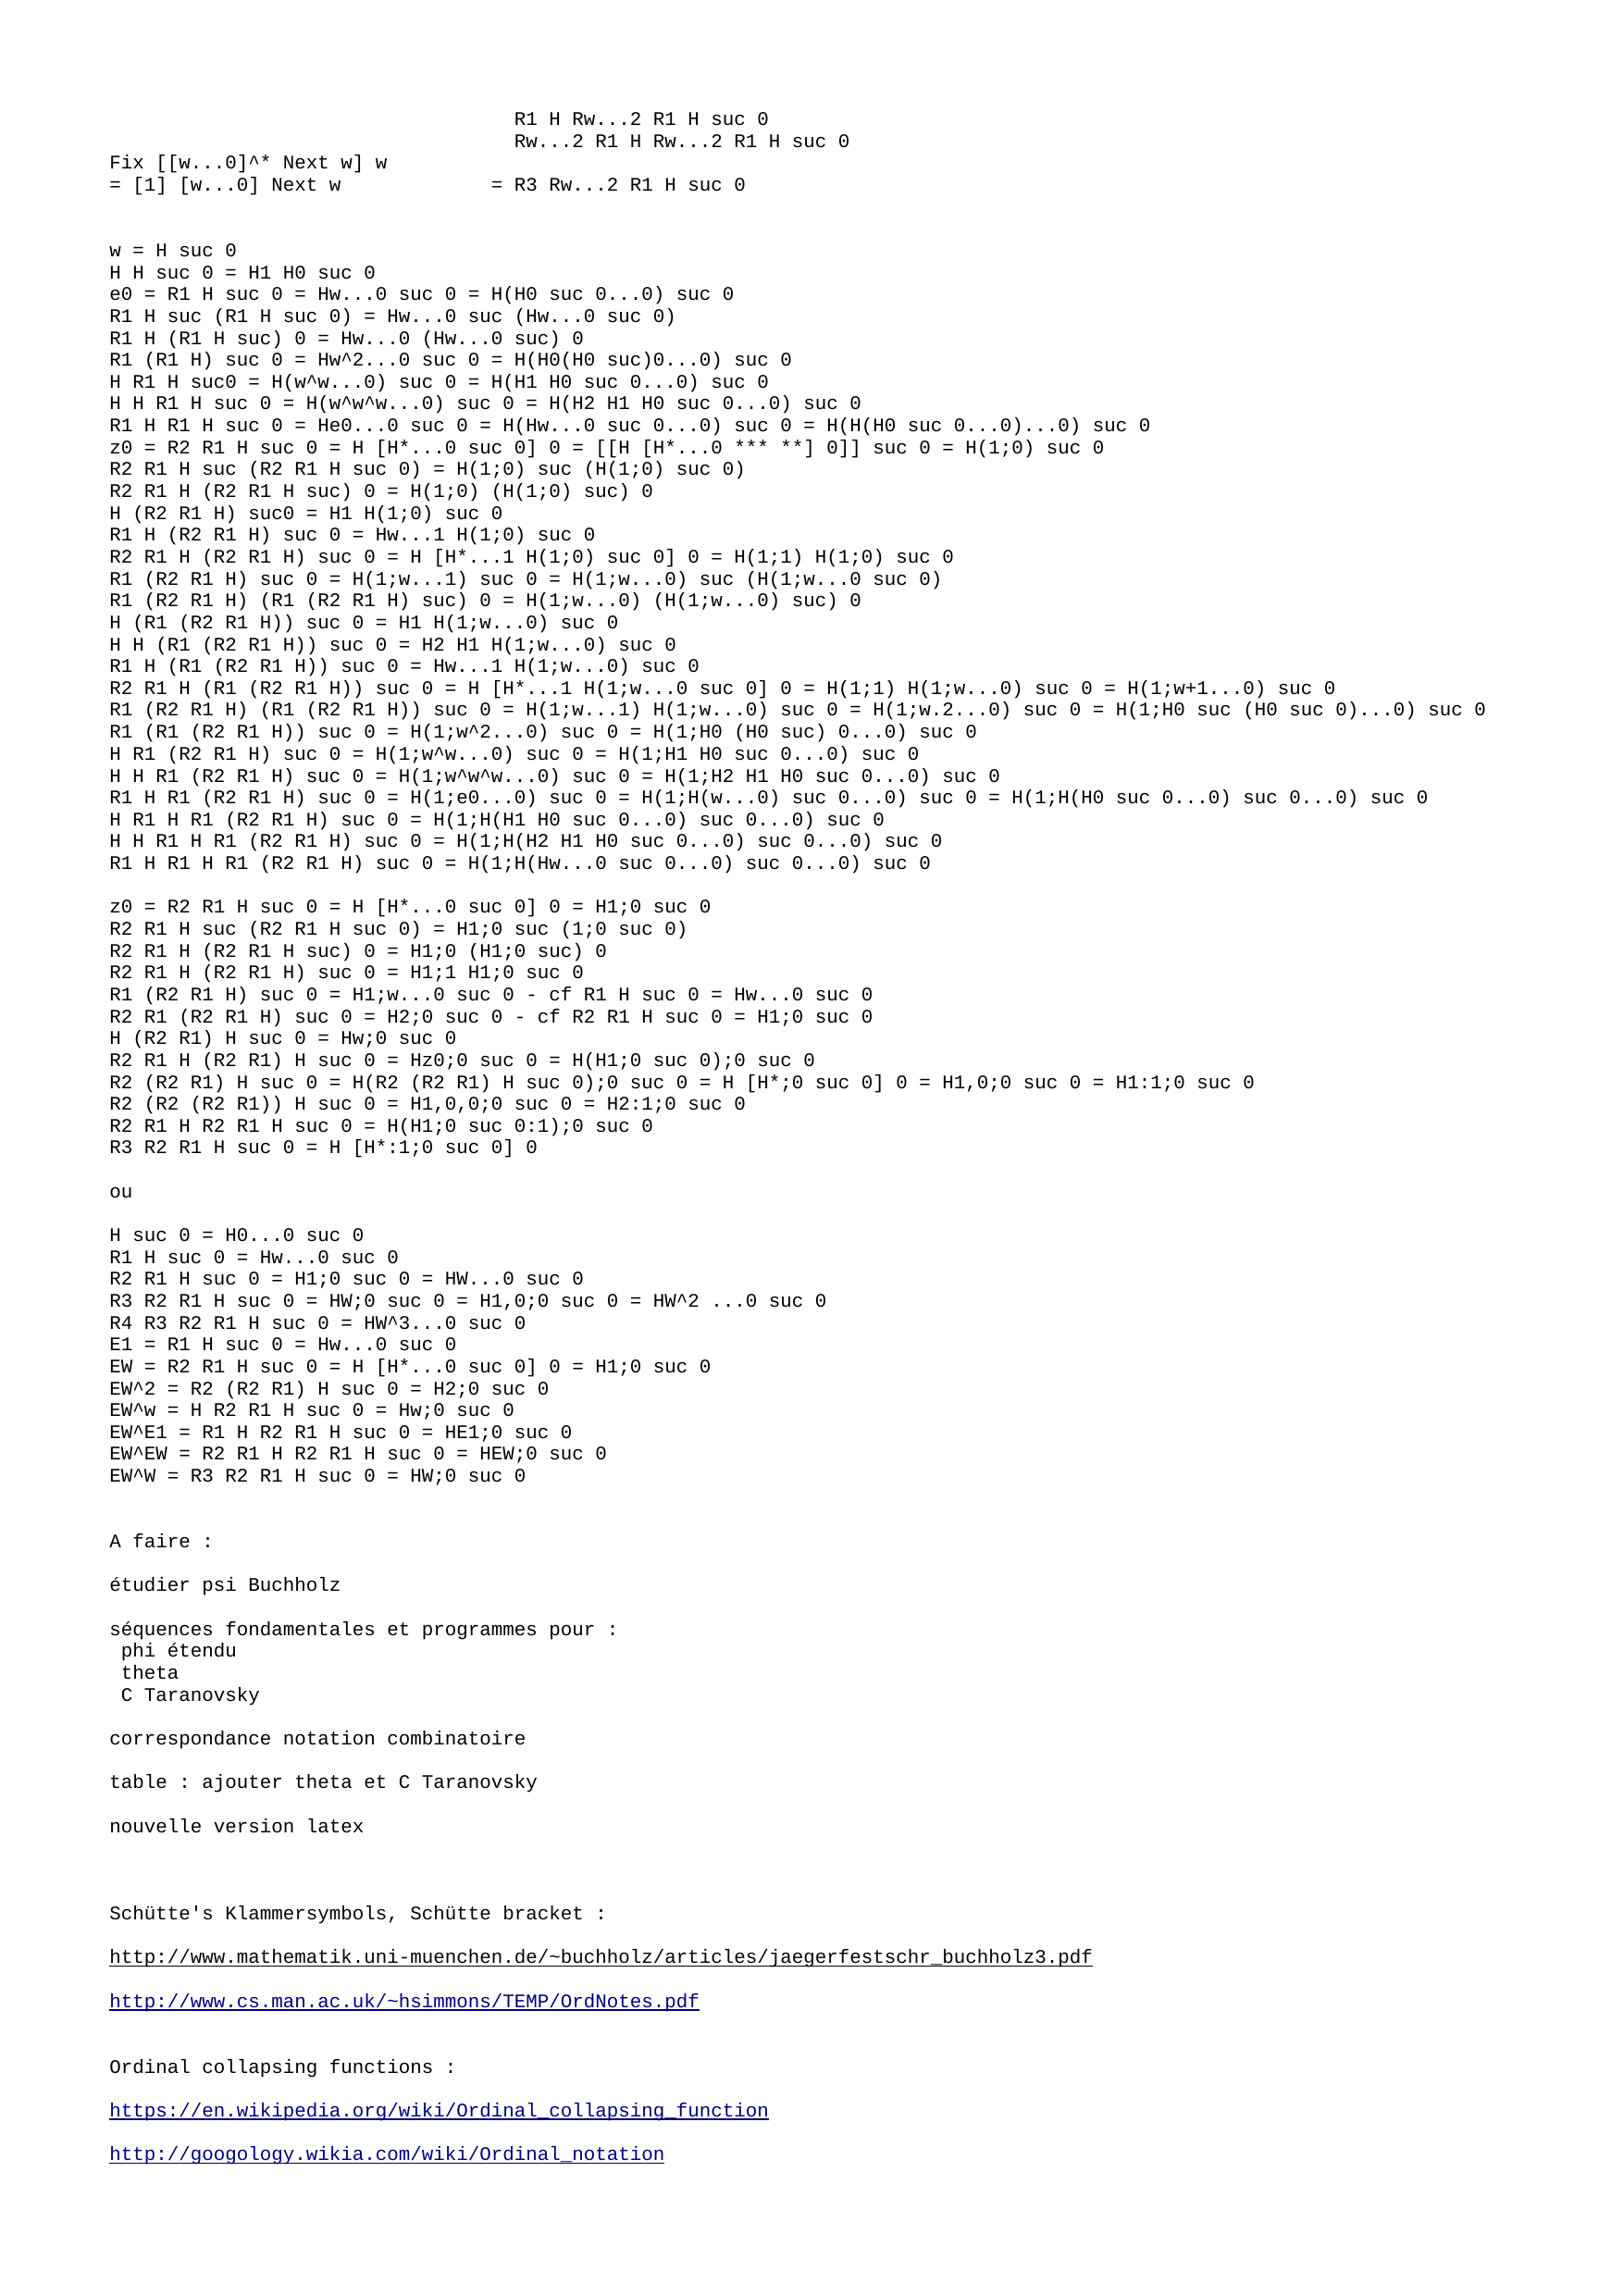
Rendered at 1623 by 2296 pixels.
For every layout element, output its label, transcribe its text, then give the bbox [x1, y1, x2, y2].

text EW^2 = R2 (R2 R1) H suc 0 = H2;0 suc 0 [109, 1378, 1514, 1400]
text A faire : [109, 1532, 1514, 1554]
text R1 H suc 0 = Hw...0 suc 0 [109, 1247, 1514, 1269]
text H H R1 H suc 0 = H(w^w^w...0) suc 0 = H(H2 H1 H0 suc 0...0) suc 0 [109, 394, 1514, 416]
text R2 R1 H (R2 R1 H) suc 0 = H1;1 H1;0 suc 0 [109, 962, 1514, 985]
text H R1 H R1 (R2 R1 H) suc 0 = H(1;H(H1 H0 suc 0...0) suc 0...0) suc 0 [109, 810, 1514, 831]
text séquences fondamentales et programmes pour : [109, 1620, 1514, 1641]
text R1 (R2 R1 H) (R1 (R2 R1 H) suc) 0 = H(1;w...0) (H(1;w...0) suc) 0 [109, 590, 1514, 613]
text R2 R1 H (R2 R1 H suc) 0 = H(1;0) (H(1;0) suc) 0 [109, 481, 1514, 503]
text R2 R1 (R2 R1 H) suc 0 = H2;0 suc 0 - cf R2 R1 H suc 0 = H1;0 suc 0 [109, 1007, 1514, 1028]
text H H (R1 (R2 R1 H)) suc 0 = H2 H1 H(1;w...0) suc 0 [109, 635, 1514, 656]
text E1 = R1 H suc 0 = Hw...0 suc 0 [109, 1334, 1514, 1357]
text R1 H (R1 H suc) 0 = Hw...0 (Hw...0 suc) 0 [109, 328, 1514, 350]
text R1 H (R1 (R2 R1 H)) suc 0 = Hw...1 H(1;w...0) suc 0 [109, 656, 1514, 678]
text R2 (R2 (R2 R1)) H suc 0 = H1,0,0;0 suc 0 = H2:1;0 suc 0 [109, 1094, 1514, 1116]
text EW^E1 = R1 H R2 R1 H suc 0 = HE1;0 suc 0 [109, 1422, 1514, 1445]
text R2 R1 H (R2 R1 H suc) 0 = H1;0 (H1;0 suc) 0 [109, 941, 1514, 962]
text w = H suc 0 [109, 241, 1514, 263]
text C Taranovsky [109, 1685, 1514, 1706]
text R1 H R1 H suc 0 = He0...0 suc 0 = H(Hw...0 suc 0...0) suc 0 = H(H(H0 suc 0...0)...0) suc 0 [109, 416, 1514, 438]
text R2 R1 H suc (R2 R1 H suc 0) = H1;0 suc (1;0 suc 0) [109, 919, 1514, 941]
text R2 R1 H (R2 R1) H suc 0 = Hz0;0 suc 0 = H(H1;0 suc 0);0 suc 0 [109, 1050, 1514, 1072]
text table : ajouter theta et C Taranovsky [109, 1772, 1514, 1794]
text EW^w = H R2 R1 H suc 0 = Hw;0 suc 0 [109, 1400, 1514, 1422]
text R1 H (R2 R1 H) suc 0 = Hw...1 H(1;0) suc 0 [109, 525, 1514, 547]
text R1 H R1 H R1 (R2 R1 H) suc 0 = H(1;H(Hw...0 suc 0...0) suc 0...0) suc 0 [109, 853, 1514, 875]
text R1 H suc (R1 H suc 0) = Hw...0 suc (Hw...0 suc 0) [109, 306, 1514, 328]
text R2 R1 H suc (R2 R1 H suc 0) = H(1;0) suc (H(1;0) suc 0) [109, 459, 1514, 481]
text R2 R1 H (R1 (R2 R1 H)) suc 0 = H [H*...1 H(1;w...0 suc 0] 0 = H(1;1) H(1;w...0) suc 0 = H(1;w+1...0) suc 0 [109, 678, 1514, 701]
text Rw...2 R1 H Rw...2 R1 H suc 0 [109, 131, 1514, 153]
text e0 = R1 H suc 0 = Hw...0 suc 0 = H(H0 suc 0...0) suc 0 [109, 284, 1514, 306]
text nouvelle version latex [109, 1816, 1514, 1838]
text H (R1 (R2 R1 H)) suc 0 = H1 H(1;w...0) suc 0 [109, 613, 1514, 635]
text R1 (R2 R1 H) suc 0 = H1;w...0 suc 0 - cf R1 H suc 0 = Hw...0 suc 0 [109, 985, 1514, 1007]
text R1 H R1 (R2 R1 H) suc 0 = H(1;e0...0) suc 0 = H(1;H(w...0) suc 0...0) suc 0 = H(1;H(H0 suc 0...0) suc 0...0) suc 0 [109, 788, 1514, 810]
text Fix [[w...0]^* Next w] w [109, 153, 1514, 175]
text http://www.cs.man.ac.uk/~hsimmons/TEMP/OrdNotes.pdf [109, 1992, 1514, 2013]
text H H suc 0 = H1 H0 suc 0 [109, 263, 1514, 284]
text R2 (R2 R1) H suc 0 = H(R2 (R2 R1) H suc 0);0 suc 0 = H [H*;0 suc 0] 0 = H1,0;0 suc 0 = H1:1;0 suc 0 [109, 1072, 1514, 1094]
text Ordinal collapsing functions : [109, 2057, 1514, 2079]
text R2 R1 H (R2 R1 H) suc 0 = H [H*...1 H(1;0) suc 0] 0 = H(1;1) H(1;0) suc 0 [109, 547, 1514, 569]
text R2 R1 H suc 0 = H1;0 suc 0 = HW...0 suc 0 [109, 1269, 1514, 1291]
text z0 = R2 R1 H suc 0 = H [H*...0 suc 0] 0 = H1;0 suc 0 [109, 897, 1514, 919]
text H H R1 (R2 R1 H) suc 0 = H(1;w^w^w...0) suc 0 = H(1;H2 H1 H0 suc 0...0) suc 0 [109, 765, 1514, 788]
text ou [109, 1182, 1514, 1203]
text EW^EW = R2 R1 H R2 R1 H suc 0 = HEW;0 suc 0 [109, 1445, 1514, 1466]
text correspondance notation combinatoire [109, 1729, 1514, 1751]
text https://en.wikipedia.org/wiki/Ordinal_collapsing_function [109, 2101, 1514, 2122]
text EW^W = R3 R2 R1 H suc 0 = HW;0 suc 0 [109, 1466, 1514, 1488]
text R2 R1 H R2 R1 H suc 0 = H(H1;0 suc 0:1);0 suc 0 [109, 1116, 1514, 1137]
text étudier psi Buchholz [109, 1575, 1514, 1597]
text http://www.mathematik.uni-muenchen.de/~buchholz/articles/jaegerfestschr_buchholz3.pdf [109, 1947, 1514, 1969]
text H suc 0 = H0...0 suc 0 [109, 1225, 1514, 1247]
text z0 = R2 R1 H suc 0 = H [H*...0 suc 0] 0 = [[H [H*...0 *** **] 0]] suc 0 = H(1;0) suc 0 [109, 438, 1514, 459]
text EW = R2 R1 H suc 0 = H [H*...0 suc 0] 0 = H1;0 suc 0 [109, 1357, 1514, 1378]
text R3 R2 R1 H suc 0 = HW;0 suc 0 = H1,0;0 suc 0 = HW^2 ...0 suc 0 [109, 1291, 1514, 1313]
text http://googology.wikia.com/wiki/Ordinal_notation [109, 2144, 1514, 2166]
text R3 R2 R1 H suc 0 = H [H*:1;0 suc 0] 0 [109, 1137, 1514, 1160]
text theta [109, 1663, 1514, 1685]
text R1 (R1 H) suc 0 = Hw^2...0 suc 0 = H(H0(H0 suc)0...0) suc 0 [109, 350, 1514, 372]
text R4 R3 R2 R1 H suc 0 = HW^3...0 suc 0 [109, 1313, 1514, 1334]
text H H R1 H R1 (R2 R1 H) suc 0 = H(1;H(H2 H1 H0 suc 0...0) suc 0...0) suc 0 [109, 831, 1514, 853]
text R1 (R2 R1 H) (R1 (R2 R1 H)) suc 0 = H(1;w...1) H(1;w...0) suc 0 = H(1;w.2...0) suc 0 = H(1;H0 suc (H0 suc 0)...0) suc 0 [109, 701, 1514, 722]
text Schütte's Klammersymbols, Schütte bracket : [109, 1904, 1514, 1926]
text R1 (R1 (R2 R1 H)) suc 0 = H(1;w^2...0) suc 0 = H(1;H0 (H0 suc) 0...0) suc 0 [109, 722, 1514, 744]
text R1 H Rw...2 R1 H suc 0 [109, 109, 1514, 131]
text = [1] [w...0] Next w = R3 Rw...2 R1 H suc 0 [109, 175, 1514, 197]
text H R1 H suc0 = H(w^w...0) suc 0 = H(H1 H0 suc 0...0) suc 0 [109, 372, 1514, 394]
text R1 (R2 R1 H) suc 0 = H(1;w...1) suc 0 = H(1;w...0) suc (H(1;w...0 suc 0) [109, 569, 1514, 590]
text H (R2 R1 H) suc0 = H1 H(1;0) suc 0 [109, 503, 1514, 525]
text phi étendu [109, 1641, 1514, 1663]
text H (R2 R1) H suc 0 = Hw;0 suc 0 [109, 1028, 1514, 1050]
text H R1 (R2 R1 H) suc 0 = H(1;w^w...0) suc 0 = H(1;H1 H0 suc 0...0) suc 0 [109, 744, 1514, 765]
